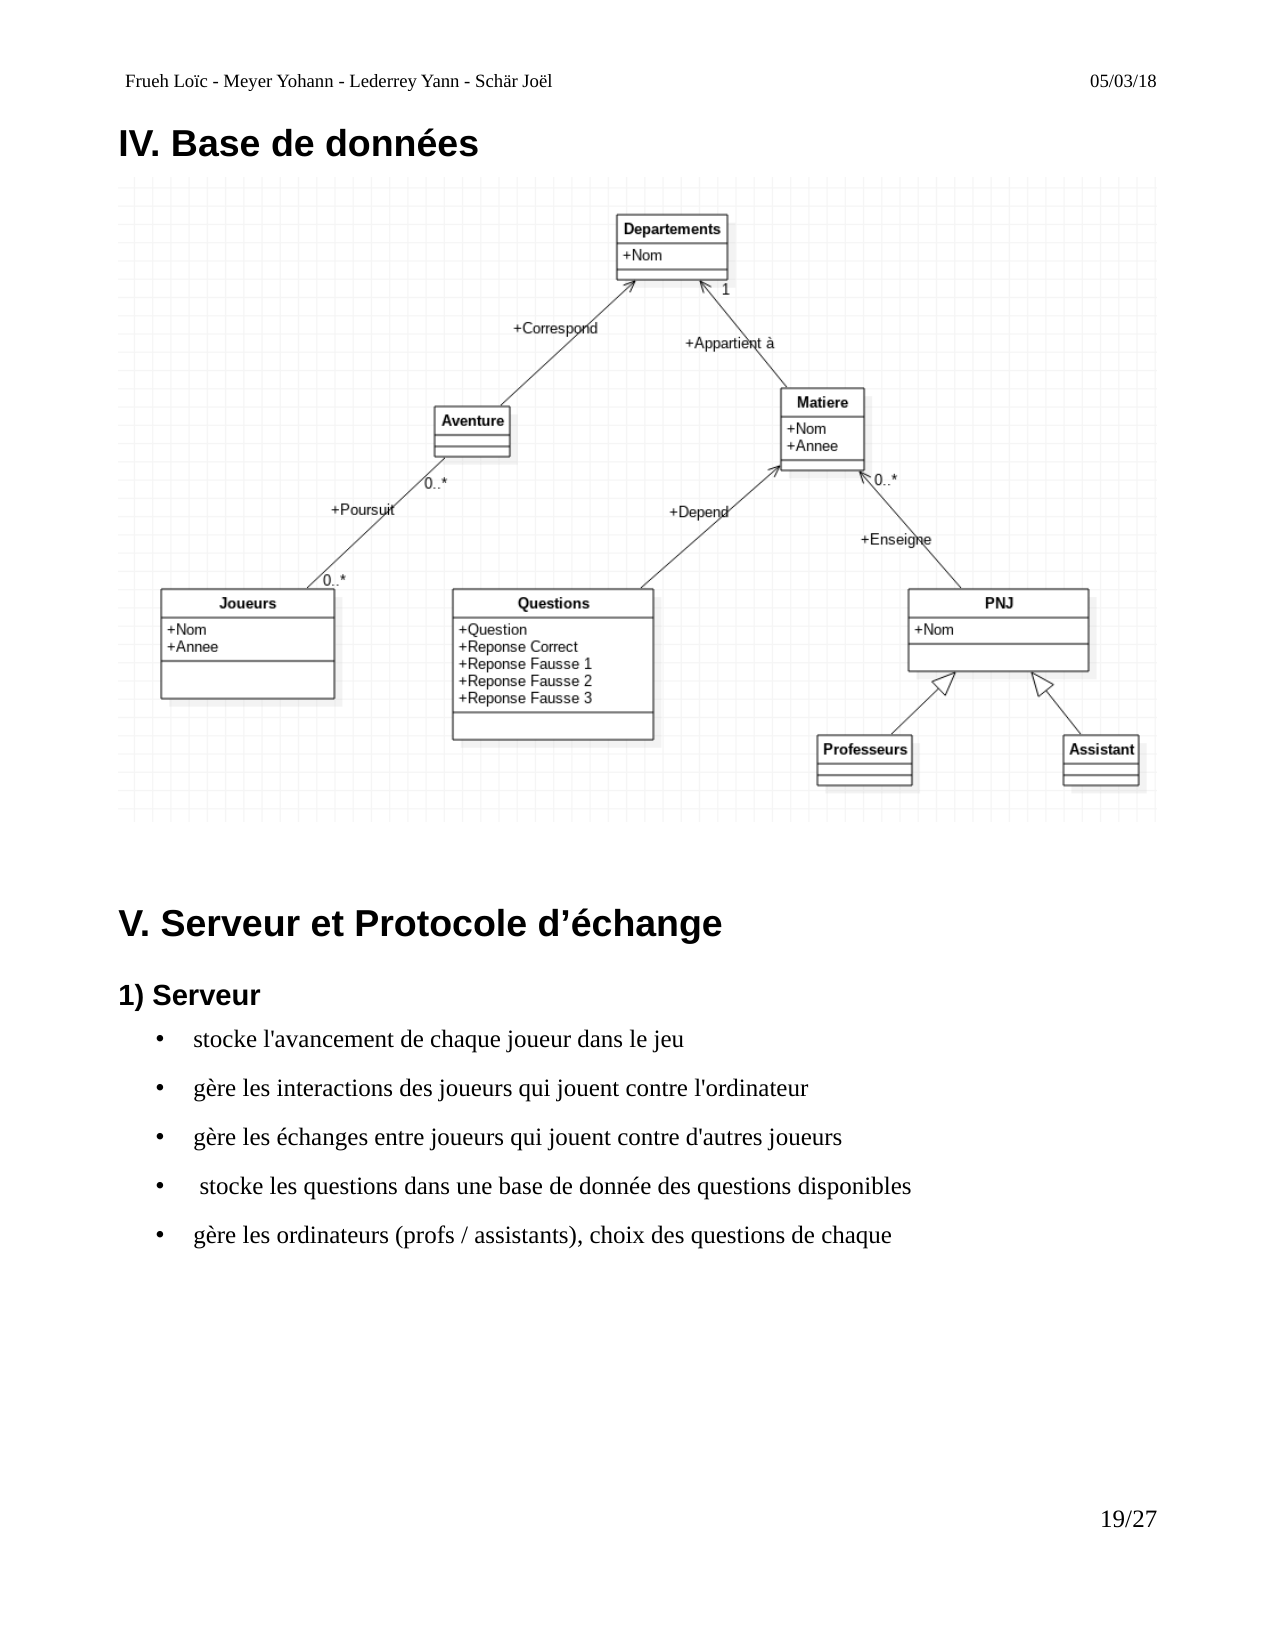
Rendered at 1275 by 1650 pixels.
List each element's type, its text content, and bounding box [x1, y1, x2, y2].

subtitle V. Serveur et Protocole d’échange [118, 901, 1157, 944]
picture [118, 177, 1157, 822]
list stocke l'avancement de chaque joueur dans le jeu [156, 1024, 1157, 1053]
subtitle IV. Base de données [118, 121, 1157, 164]
list stocke les questions dans une base de donnée des questions disponibles [156, 1171, 1157, 1200]
subtitle 1) Serveur [118, 978, 1157, 1011]
list gère les interactions des joueurs qui jouent contre l'ordinateur [156, 1073, 1157, 1102]
list gère les ordinateurs (profs / assistants), choix des questions de chaque [156, 1220, 1157, 1249]
list gère les échanges entre joueurs qui jouent contre d'autres joueurs [156, 1122, 1157, 1151]
